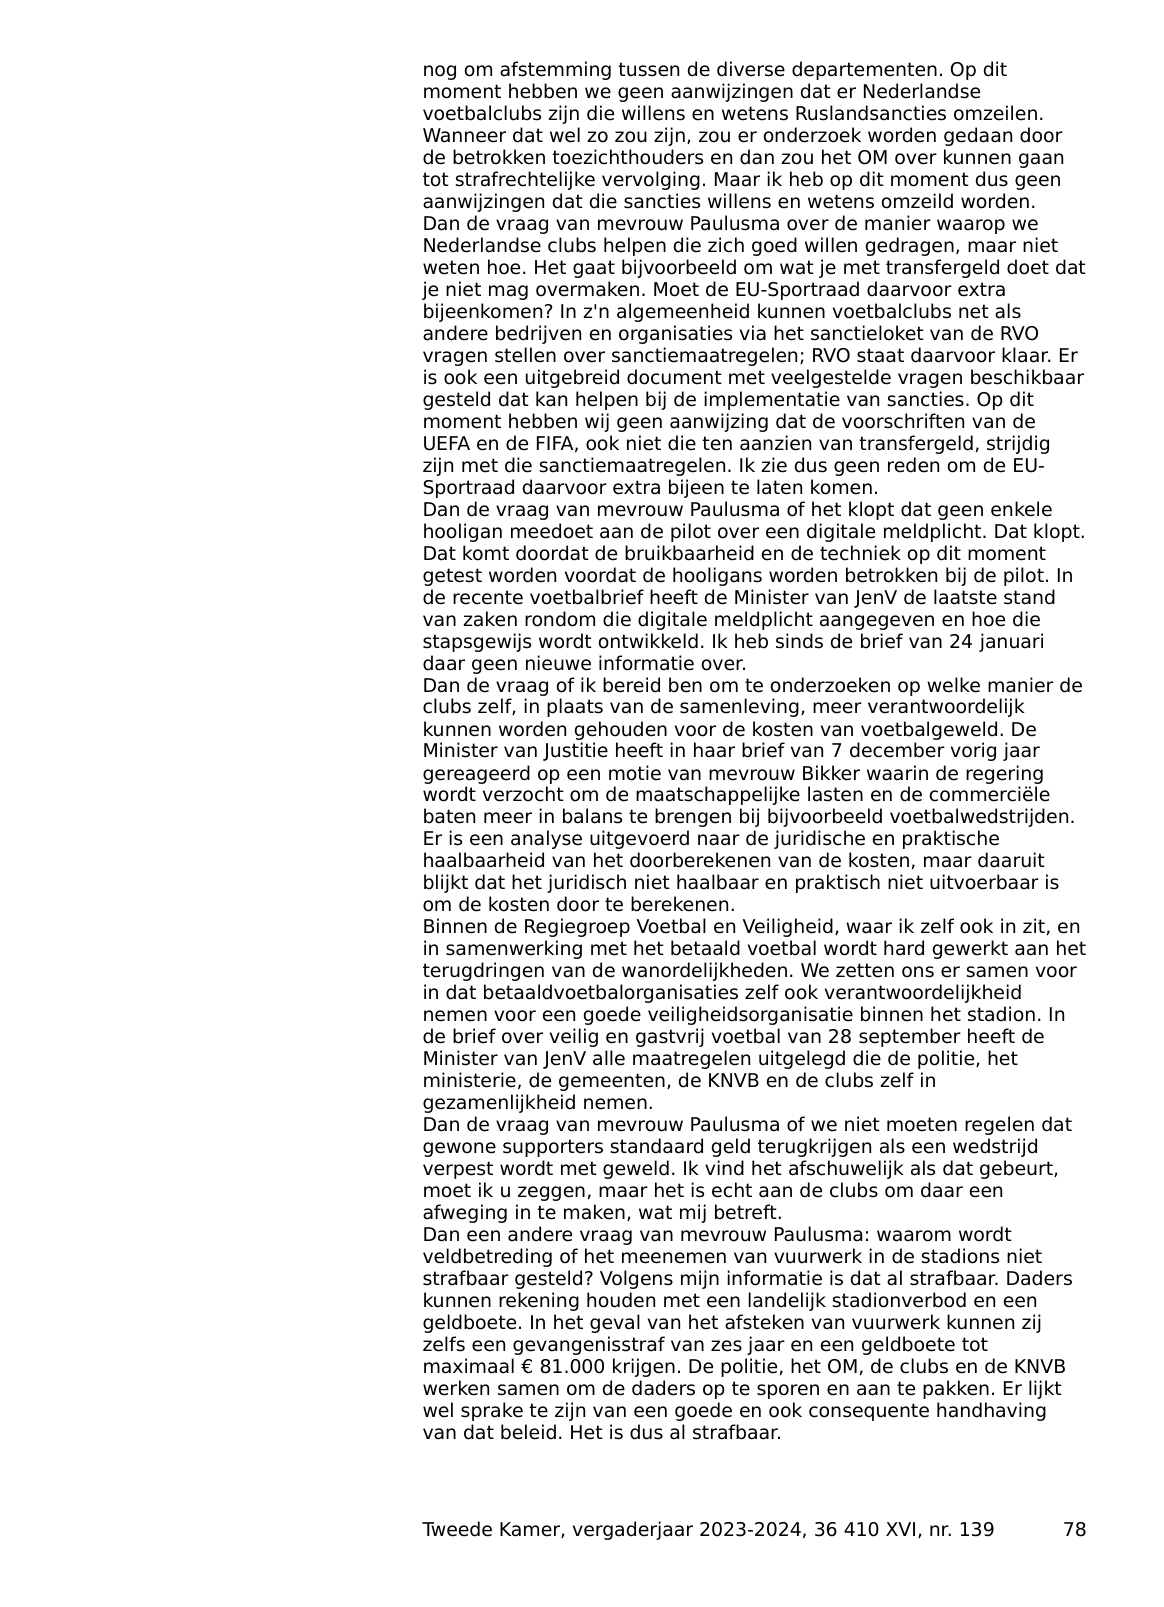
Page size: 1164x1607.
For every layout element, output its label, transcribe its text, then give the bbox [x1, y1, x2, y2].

text nog om afstemming tussen de diverse departementen. Op dit moment hebben we geen aanwijzingen dat er Nederlandse voetbalclubs zijn die willens en wetens Ruslandsancties omzeilen. Wanneer dat wel zo zou zijn, zou er onderzoek worden gedaan door de betrokken toezichthouders en dan zou het OM over kunnen gaan tot strafrechtelijke vervolging. Maar ik heb op dit moment dus geen aanwijzingen dat die sancties willens en wetens omzeild worden. [422, 59, 1087, 213]
text Dan de vraag van mevrouw Paulusma of we niet moeten regelen dat gewone supporters standaard geld terugkrijgen als een wedstrijd verpest wordt met geweld. Ik vind het afschuwelijk als dat gebeurt, moet ik u zeggen, maar het is echt aan de clubs om daar een afweging in te maken, wat mij betreft. [422, 1114, 1087, 1224]
text Dan de vraag van mevrouw Paulusma over de manier waarop we Nederlandse clubs helpen die zich goed willen gedragen, maar niet weten hoe. Het gaat bijvoorbeeld om wat je met transfergeld doet dat je niet mag overmaken. Moet de EU-Sportraad daarvoor extra bijeenkomen? In z'n algemeenheid kunnen voetbalclubs net als andere bedrijven en organisaties via het sanctieloket van de RVO vragen stellen over sanctiemaatregelen; RVO staat daarvoor klaar. Er is ook een uitgebreid document met veelgestelde vragen beschikbaar gesteld dat kan helpen bij de implementatie van sancties. Op dit moment hebben wij geen aanwijzing dat de voorschriften van de UEFA en de FIFA, ook niet die ten aanzien van transfergeld, strijdig zijn met die sanctiemaatregelen. Ik zie dus geen reden om de EU-Sportraad daarvoor extra bijeen te laten komen. [422, 213, 1087, 499]
text Dan de vraag van mevrouw Paulusma of het klopt dat geen enkele hooligan meedoet aan de pilot over een digitale meldplicht. Dat klopt. Dat komt doordat de bruikbaarheid en de techniek op dit moment getest worden voordat de hooligans worden betrokken bij de pilot. In de recente voetbalbrief heeft de Minister van JenV de laatste stand van zaken rondom die digitale meldplicht aangegeven en hoe die stapsgewijs wordt ontwikkeld. Ik heb sinds de brief van 24 januari daar geen nieuwe informatie over. [422, 499, 1087, 674]
text Dan een andere vraag van mevrouw Paulusma: waarom wordt veldbetreding of het meenemen van vuurwerk in de stadions niet strafbaar gesteld? Volgens mijn informatie is dat al strafbaar. Daders kunnen rekening houden met een landelijk stadionverbod en een geldboete. In het geval van het afsteken van vuurwerk kunnen zij zelfs een gevangenisstraf van zes jaar en een geldboete tot maximaal € 81.000 krijgen. De politie, het OM, de clubs en de KNVB werken samen om de daders op te sporen en aan te pakken. Er lijkt wel sprake te zijn van een goede en ook consequente handhaving van dat beleid. Het is dus al strafbaar. [422, 1224, 1087, 1444]
text Binnen de Regiegroep Voetbal en Veiligheid, waar ik zelf ook in zit, en in samenwerking met het betaald voetbal wordt hard gewerkt aan het terugdringen van de wanordelijkheden. We zetten ons er samen voor in dat betaaldvoetbalorganisaties zelf ook verantwoordelijkheid nemen voor een goede veiligheidsorganisatie binnen het stadion. In de brief over veilig en gastvrij voetbal van 28 september heeft de Minister van JenV alle maatregelen uitgelegd die de politie, het ministerie, de gemeenten, de KNVB en de clubs zelf in gezamenlijkheid nemen. [422, 916, 1087, 1114]
text Dan de vraag of ik bereid ben om te onderzoeken op welke manier de clubs zelf, in plaats van de samenleving, meer verantwoordelijk kunnen worden gehouden voor de kosten van voetbalgeweld. De Minister van Justitie heeft in haar brief van 7 december vorig jaar gereageerd op een motie van mevrouw Bikker waarin de regering wordt verzocht om de maatschappelijke lasten en de commerciële baten meer in balans te brengen bij bijvoorbeeld voetbalwedstrijden. Er is een analyse uitgevoerd naar de juridische en praktische haalbaarheid van het doorberekenen van de kosten, maar daaruit blijkt dat het juridisch niet haalbaar en praktisch niet uitvoerbaar is om de kosten door te berekenen. [422, 674, 1087, 916]
